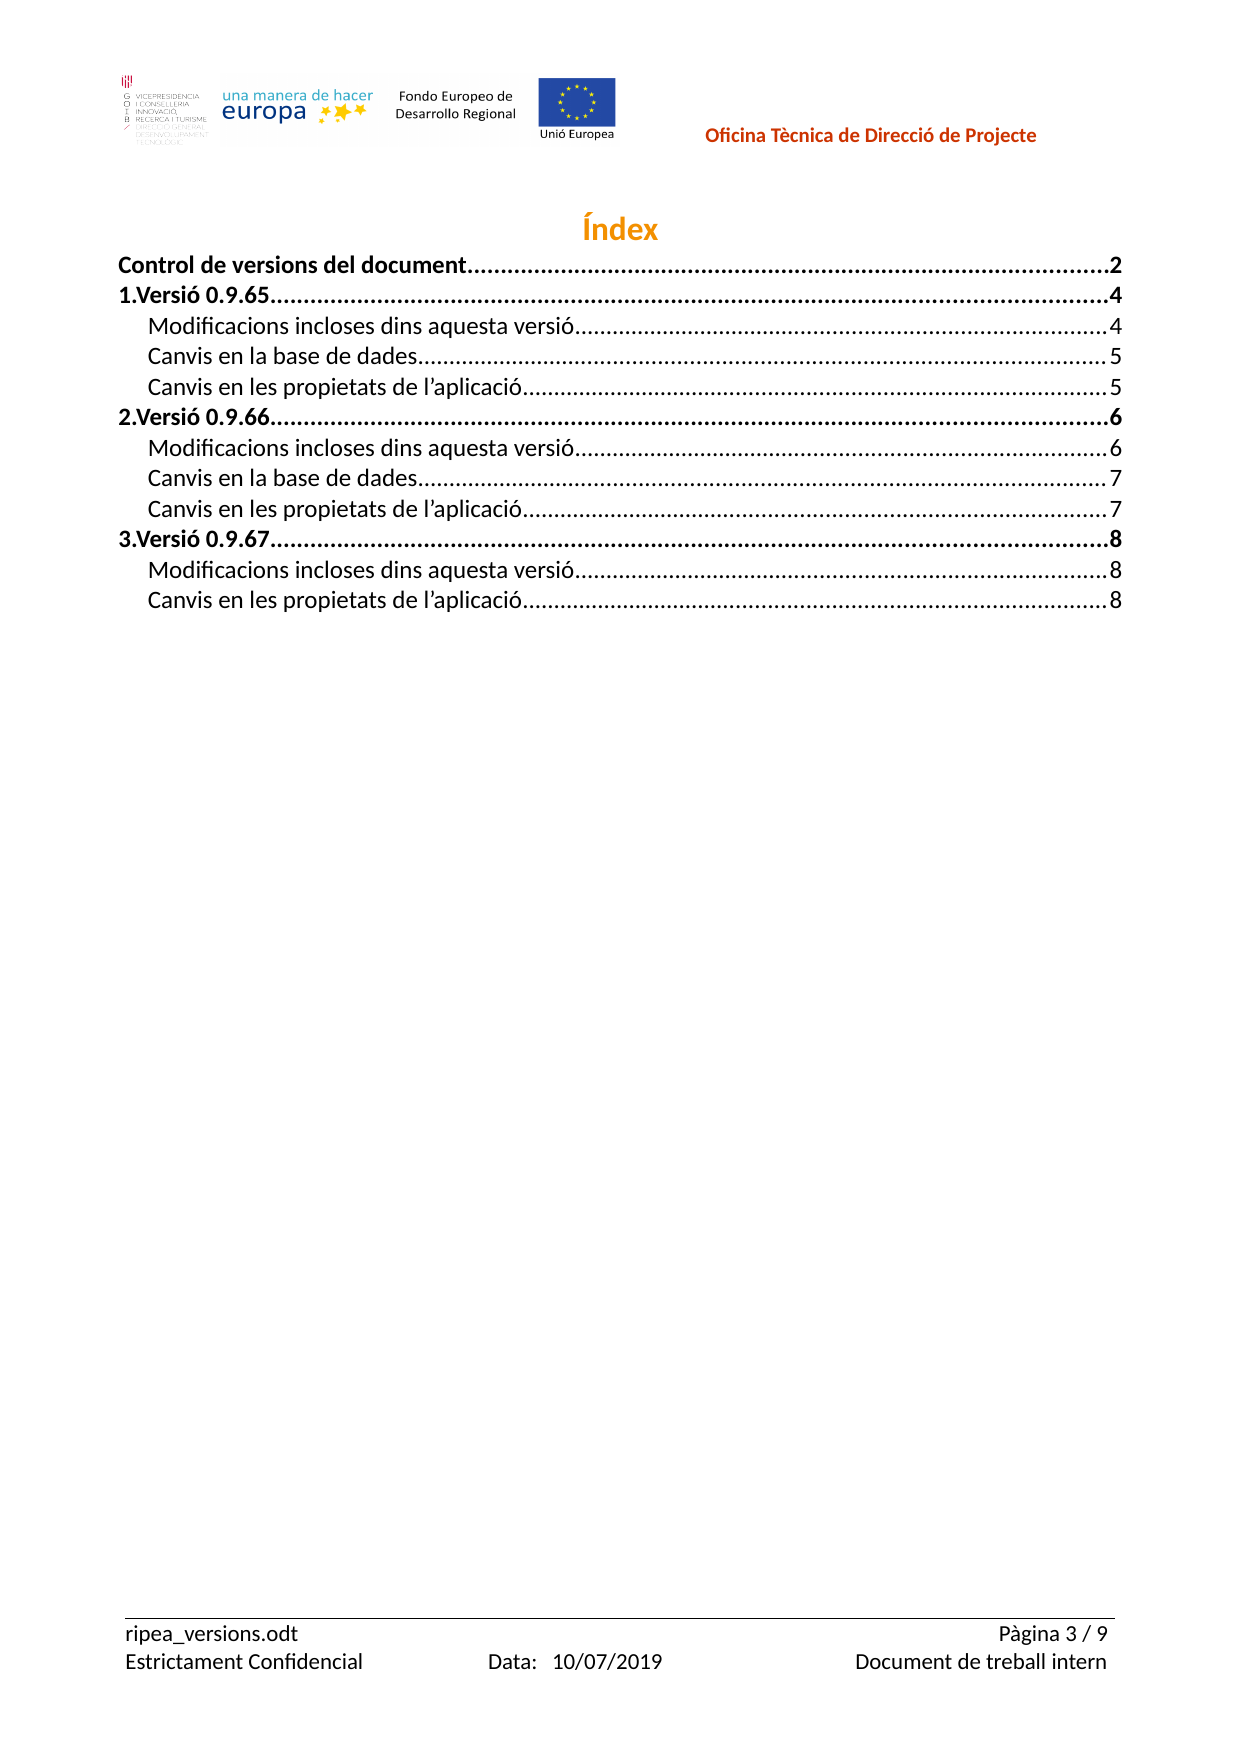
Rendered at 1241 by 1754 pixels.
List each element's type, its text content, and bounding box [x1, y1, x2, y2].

text 1.Versió 0.9.65 4 [118, 279, 1122, 310]
picture [219, 73, 621, 147]
text Canvis en la base de dades 7 [148, 463, 1122, 493]
text Modificacions incloses dins aquesta versió 4 [148, 310, 1122, 341]
picture [118, 73, 213, 147]
text Canvis en la base de dades 5 [148, 341, 1122, 371]
text Canvis en les propietats de l’aplicació 8 [148, 585, 1122, 615]
text 3.Versió 0.9.67 8 [118, 524, 1122, 554]
text Modificacions incloses dins aquesta versió 6 [148, 432, 1122, 463]
text 2.Versió 0.9.66 6 [118, 402, 1122, 432]
text Índex [118, 208, 1122, 249]
text Canvis en les propietats de l’aplicació 5 [148, 371, 1122, 402]
text Modificacions incloses dins aquesta versió 8 [148, 554, 1122, 585]
text Canvis en les propietats de l’aplicació 7 [148, 493, 1122, 524]
text Control de versions del document 2 [118, 249, 1122, 279]
